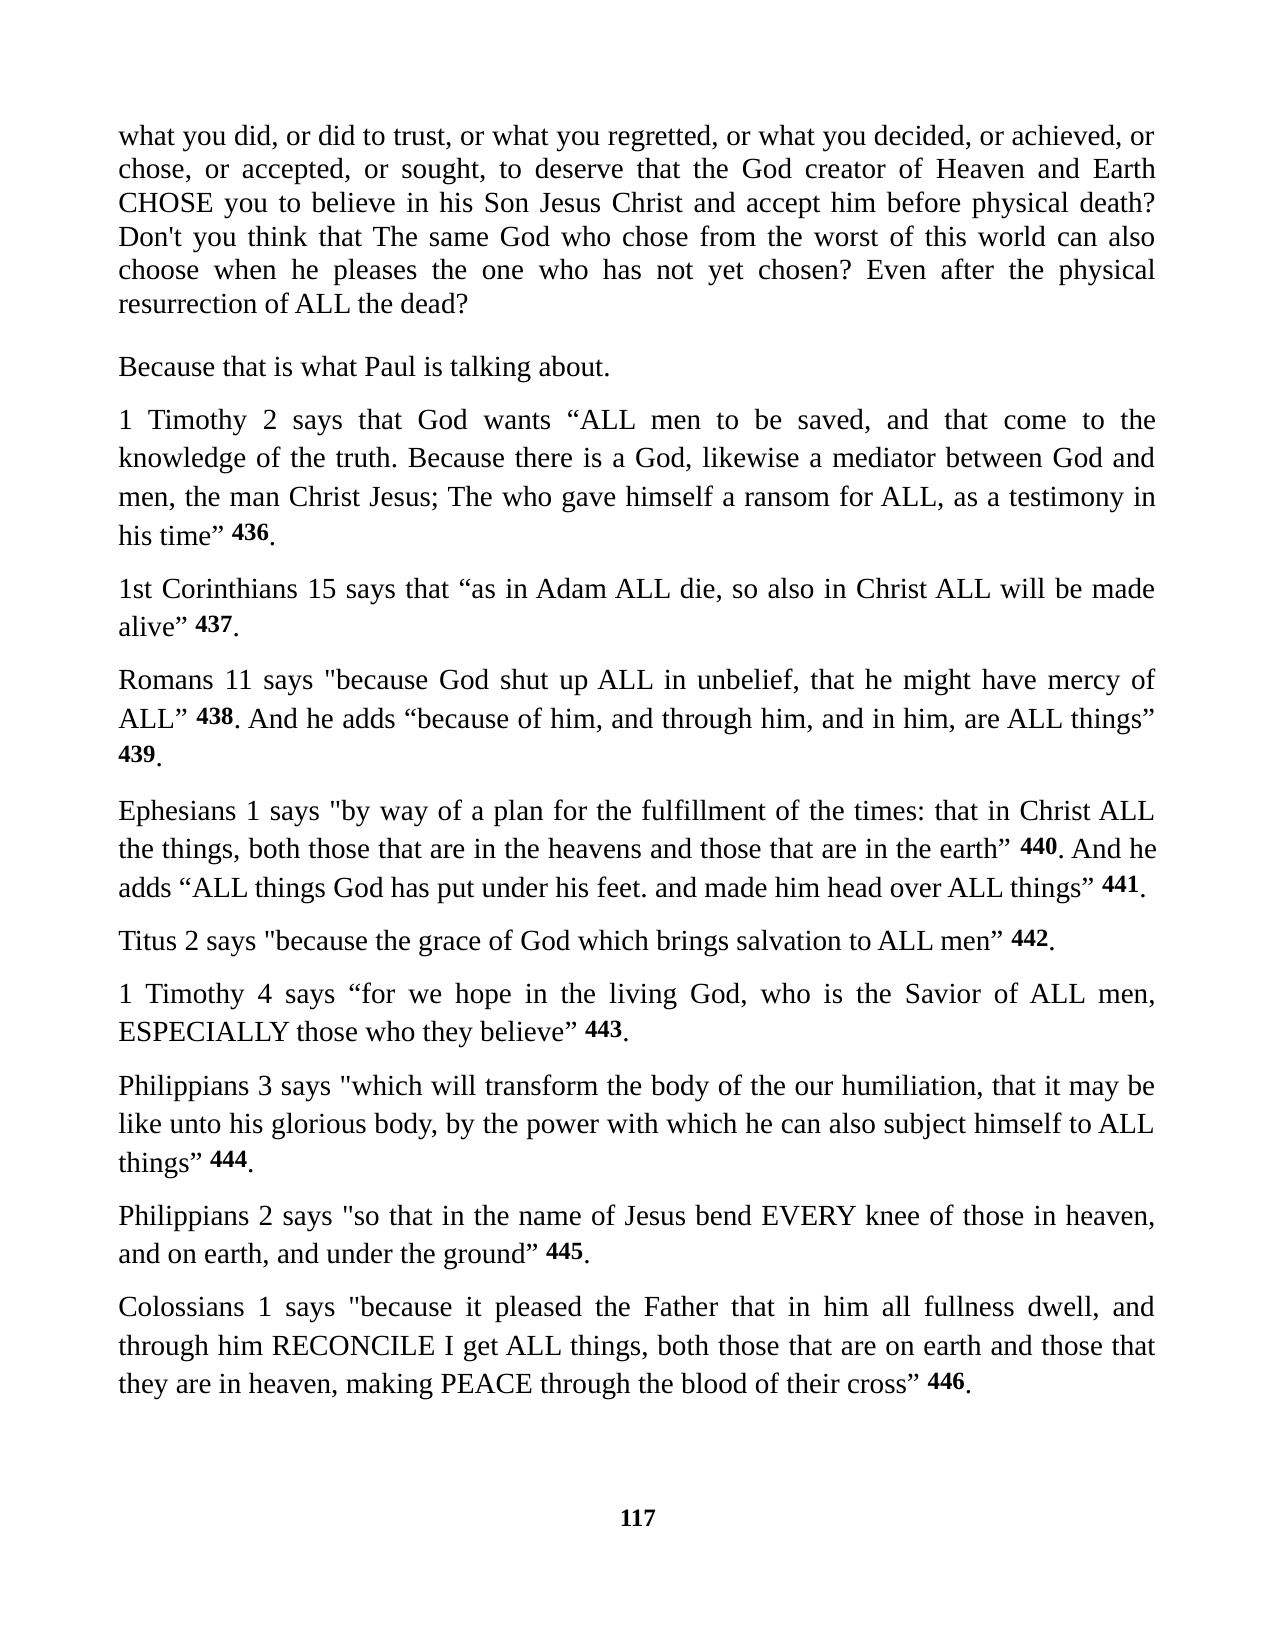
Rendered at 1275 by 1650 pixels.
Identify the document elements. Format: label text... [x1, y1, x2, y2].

text Philippians 2 says "so that in the name of Jesus bend EVERY knee of those in heaven, and on earth, and under the ground” . [118, 1198, 1157, 1270]
text Philippians 3 says "which will transform the body of the our humiliation, that it may be like unto his glorious body, by the power with which he can also subject himself to ALL things” . [118, 1068, 1157, 1178]
text Titus 2 says "because the grace of God which brings salvation to ALL men” . [118, 923, 1157, 956]
text Because that is what Paul is talking about. [118, 349, 1157, 382]
text Romans 11 says "because God shut up ALL in unbelief, that he might have mercy of ALL” . And he adds “because of him, and through him, and in him, are ALL things” . [118, 662, 1157, 773]
text 1st Corinthians 15 says that “as in Adam ALL die, so also in Christ ALL will be made alive” . [118, 571, 1157, 643]
text 1 Timothy 2 says that God wants “ALL men to be saved, and that come to the knowledge of the truth. Because there is a God, likewise a mediator between God and men, the man Christ Jesus; The who gave himself a ransom for ALL, as a testimony in his time” . [118, 402, 1157, 551]
text what you did, or did to trust, or what you regretted, or what you decided, or achieved, or chose, or accepted, or sought, to deserve that the God creator of Heaven and Earth CHOSE you to believe in his Son Jesus Christ and accept him before physical death? Don't you think that The same God who chose from the worst of this world can also choose when he pleases the one who has not yet chosen? Even after the physical resurrection of ALL the dead? [118, 118, 1157, 319]
text Colossians 1 says "because it pleased the Father that in him all fullness dwell, and through him RECONCILE I get ALL things, both those that are on earth and those that they are in heaven, making PEACE through the blood of their cross” . [118, 1289, 1157, 1400]
text Ephesians 1 says "by way of a plan for the fulfillment of the times: that in Christ ALL the things, both those that are in the heavens and those that are in the earth” . And he adds “ALL things God has put under his feet. and made him head over ALL things” . [118, 793, 1157, 903]
text 1 Timothy 4 says “for we hope in the living God, who is the Savior of ALL men, ESPECIALLY those who they believe” . [118, 976, 1157, 1048]
